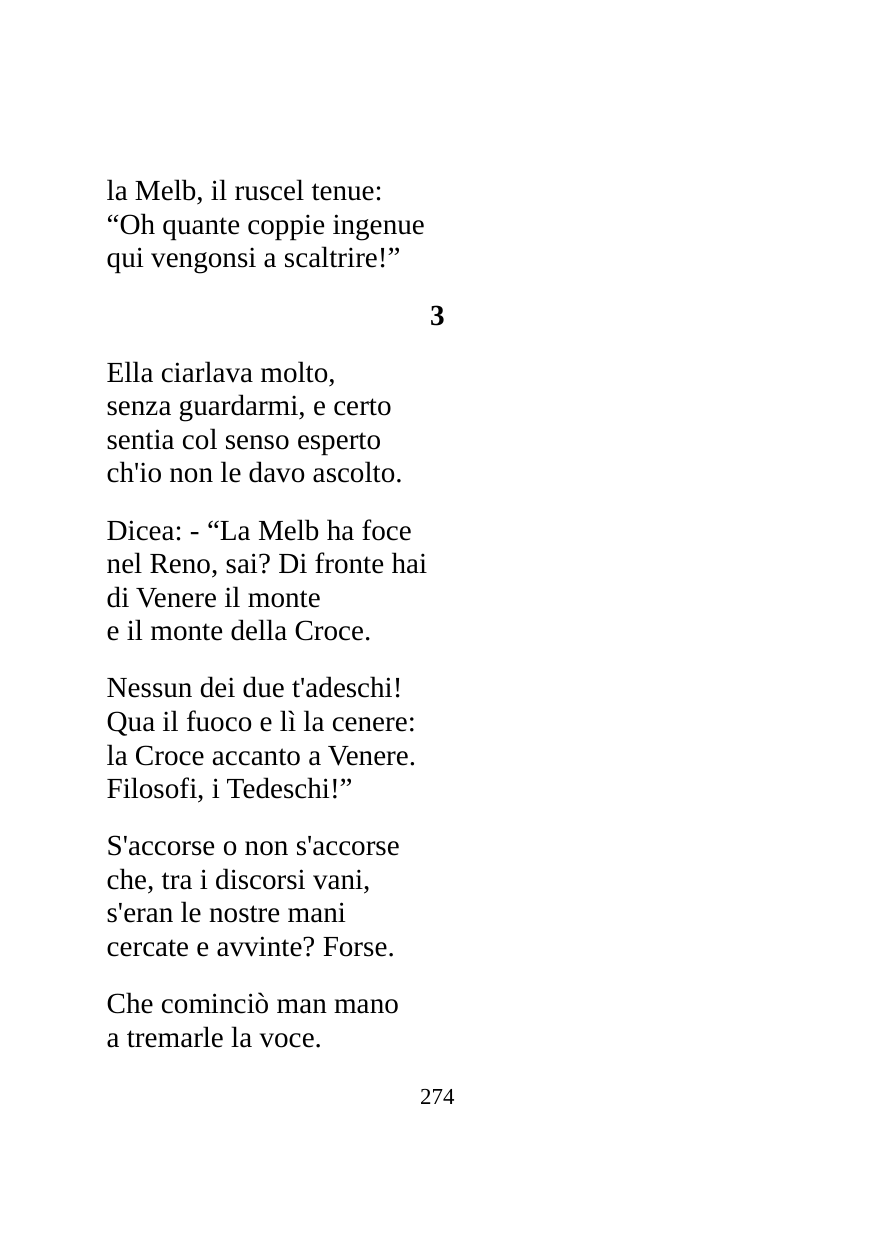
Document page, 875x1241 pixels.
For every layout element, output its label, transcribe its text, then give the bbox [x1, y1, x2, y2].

text sentia col senso esperto [106, 422, 768, 456]
text Qua il fuoco e lì la cenere: [106, 704, 768, 738]
text la Croce accanto a Venere. [106, 738, 768, 771]
text a tremarle la voce. [106, 1020, 768, 1053]
text s'eran le nostre mani [106, 895, 768, 929]
text qui vengonsi a scaltrire!” [106, 241, 768, 274]
text “Oh quante coppie ingenue [106, 207, 768, 241]
text Ella ciarlava molto, [106, 355, 768, 388]
text S'accorse o non s'accorse [106, 828, 768, 862]
text 3 [106, 298, 768, 331]
text e il monte della Croce. [106, 613, 768, 647]
text Nessun dei due t'adeschi! [106, 671, 768, 704]
text cercate e avvinte? Forse. [106, 929, 768, 962]
text Dicea: - “La Melb ha foce [106, 513, 768, 546]
text di Venere il monte [106, 580, 768, 613]
text che, tra i discorsi vani, [106, 862, 768, 895]
text senza guardarmi, e certo [106, 388, 768, 422]
text ch'io non le davo ascolto. [106, 456, 768, 489]
text Che cominciò man mano [106, 986, 768, 1020]
text nel Reno, sai? Di fronte hai [106, 546, 768, 580]
text Filosofi, i Tedeschi!” [106, 771, 768, 805]
text la Melb, il ruscel tenue: [106, 173, 768, 207]
